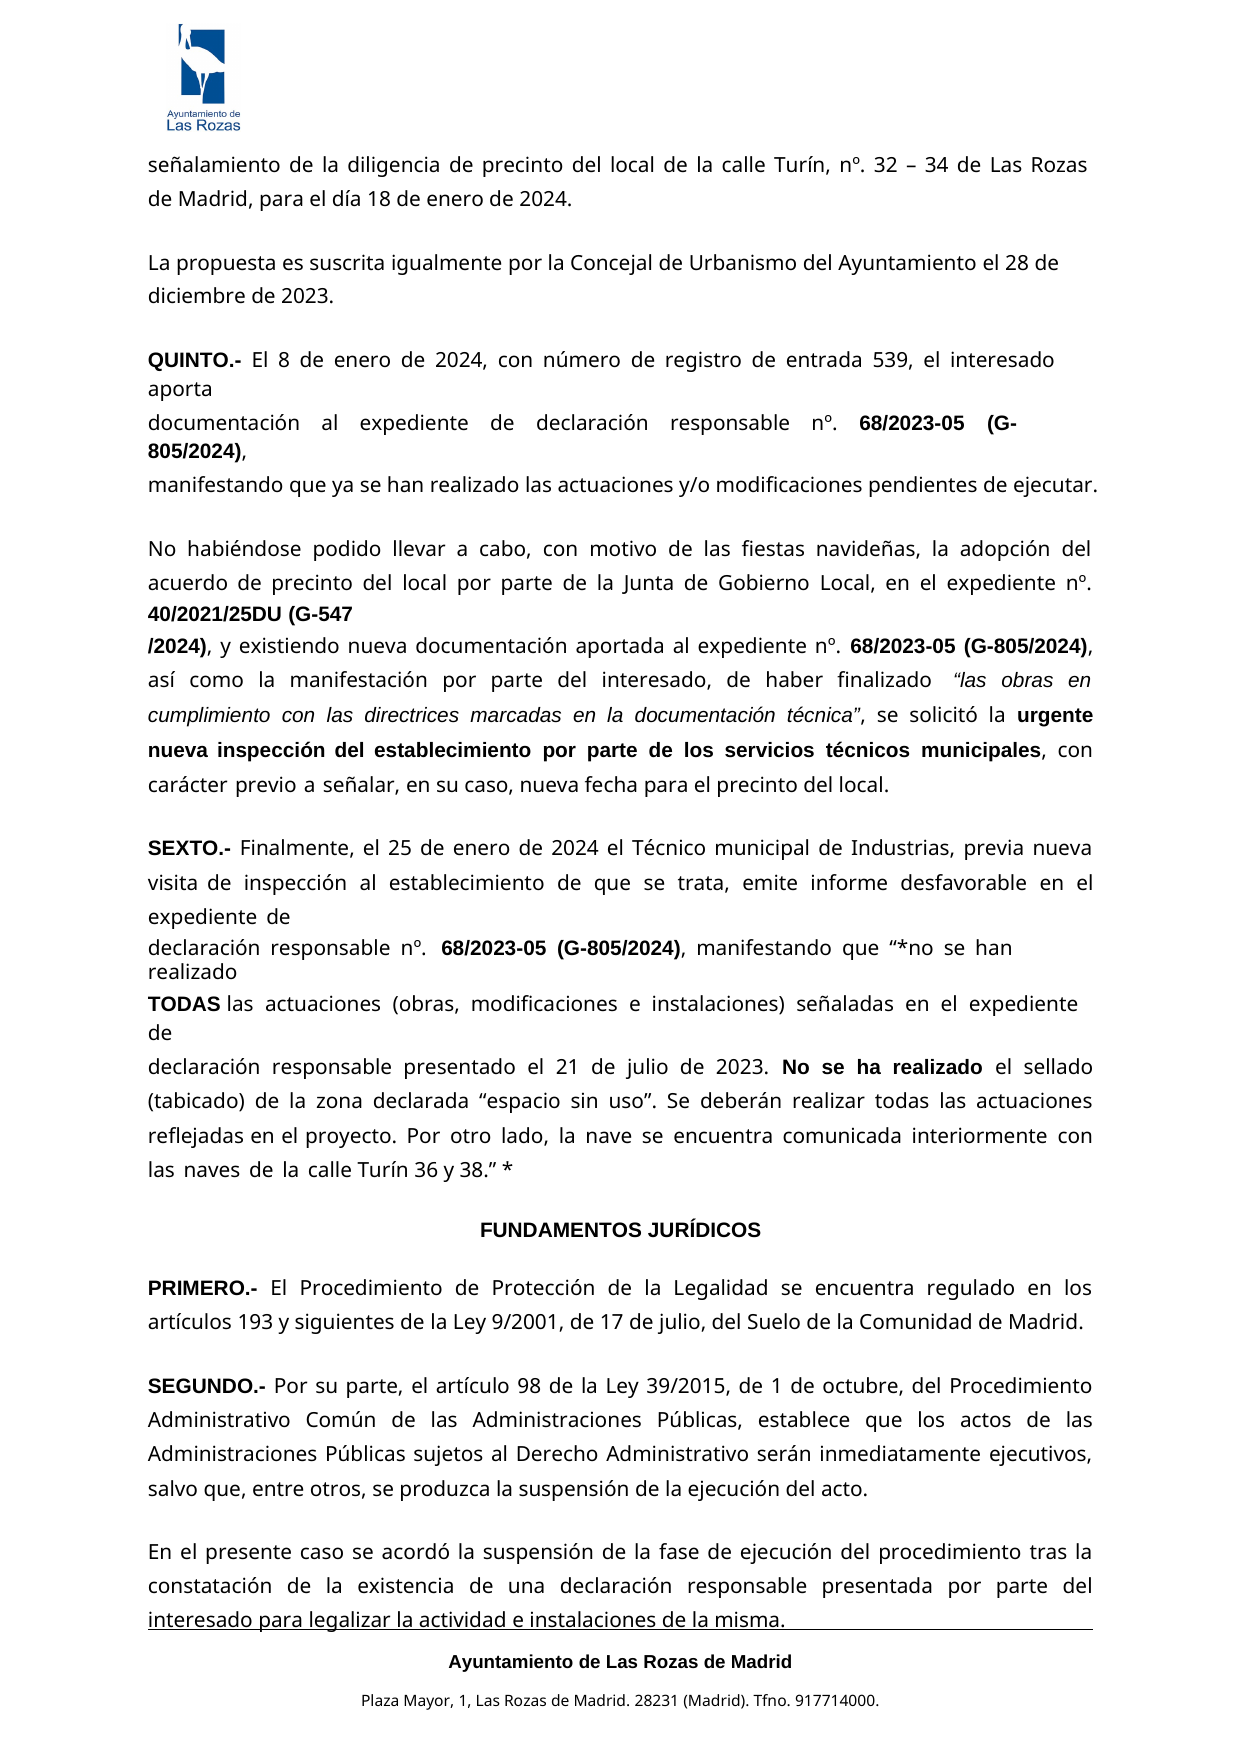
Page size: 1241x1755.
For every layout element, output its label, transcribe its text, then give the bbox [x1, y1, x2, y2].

text En el presente caso se acordó la suspensión de la fase de ejecución del procedimiento tras la constatación de la existencia de una declaración responsable presentada por parte del interesado para legalizar la actividad e instalaciones de la misma. [148, 1537, 1093, 1629]
text PRIMERO.- El Procedimiento de Protección de la Legalidad se encuentra regulado en los artículos 193 y siguientes de la Ley 9/2001, de 17 de julio, del Suelo de la Comunidad de Madrid. [148, 1273, 1093, 1336]
text manifestando que ya se han realizado las actuaciones y/o modificaciones pendientes de ejecutar. [148, 470, 1105, 499]
text QUINTO.- El 8 de enero de 2024, con número de registro de entrada 539, el interesado aporta [148, 345, 1105, 402]
text No habiéndose podido llevar a cabo, con motivo de las fiestas navideñas, la adopción del acuerdo de precinto del local por parte de la Junta de Gobierno Local, en el expediente nº. 40/2021/25DU (G-547 [148, 534, 1093, 626]
text SEGUNDO.- Por su parte, el artículo 98 de la Ley 39/2015, de 1 de octubre, del Procedimiento Administrativo Común de las Administraciones Públicas, establece que los actos de las Administraciones Públicas sujetos al Derecho Administrativo serán inmediatamente ejecutivos, salvo que, entre otros, se produzca la suspensión de la ejecución del acto. [148, 1371, 1093, 1502]
text documentación al expediente de declaración responsable nº. 68/2023-05 (G-805/2024), [148, 408, 1105, 464]
subtitle FUNDAMENTOS JURÍDICOS [146, 1218, 1094, 1242]
text declaración responsable presentado el 21 de julio de 2023. No se ha realizado el sellado (tabicado) de la zona declarada “espacio sin uso”. Se deberán realizar todas las actuaciones reflejadas en el proyecto. Por otro lado, la nave se encuentra comunicada interiormente con las naves de la calle Turín 36 y 38.” * [148, 1052, 1093, 1183]
text La propuesta es suscrita igualmente por la Concejal de Urbanismo del Ayuntamiento el 28 de diciembre de 2023. [148, 248, 1093, 310]
text señalamiento de la diligencia de precinto del local de la calle Turín, nº. 32 – 34 de Las Rozas de Madrid, para el día 18 de enero de 2024. [148, 150, 1105, 212]
text /2024), y existiendo nueva documentación aportada al expediente nº. 68/2023-05 (G-805/2024), así como la manifestación por parte del interesado, de haber finalizado “las obras en cumplimiento con las directrices marcadas en la documentación técnica”, se solicitó la urgente nueva inspección del establecimiento por parte de los servicios técnicos municipales, con carácter previo a señalar, en su caso, nueva fecha para el precinto del local. [148, 631, 1093, 798]
text TODAS las actuaciones (obras, modificaciones e instalaciones) señaladas en el expediente de [148, 989, 1105, 1046]
text SEXTO.- Finalmente, el 25 de enero de 2024 el Técnico municipal de Industrias, previa nueva visita de inspección al establecimiento de que se trata, emite informe desfavorable en el expediente de [148, 833, 1093, 931]
text declaración responsable nº. 68/2023-05 (G-805/2024), manifestando que “*no se han realizado [148, 937, 1105, 984]
